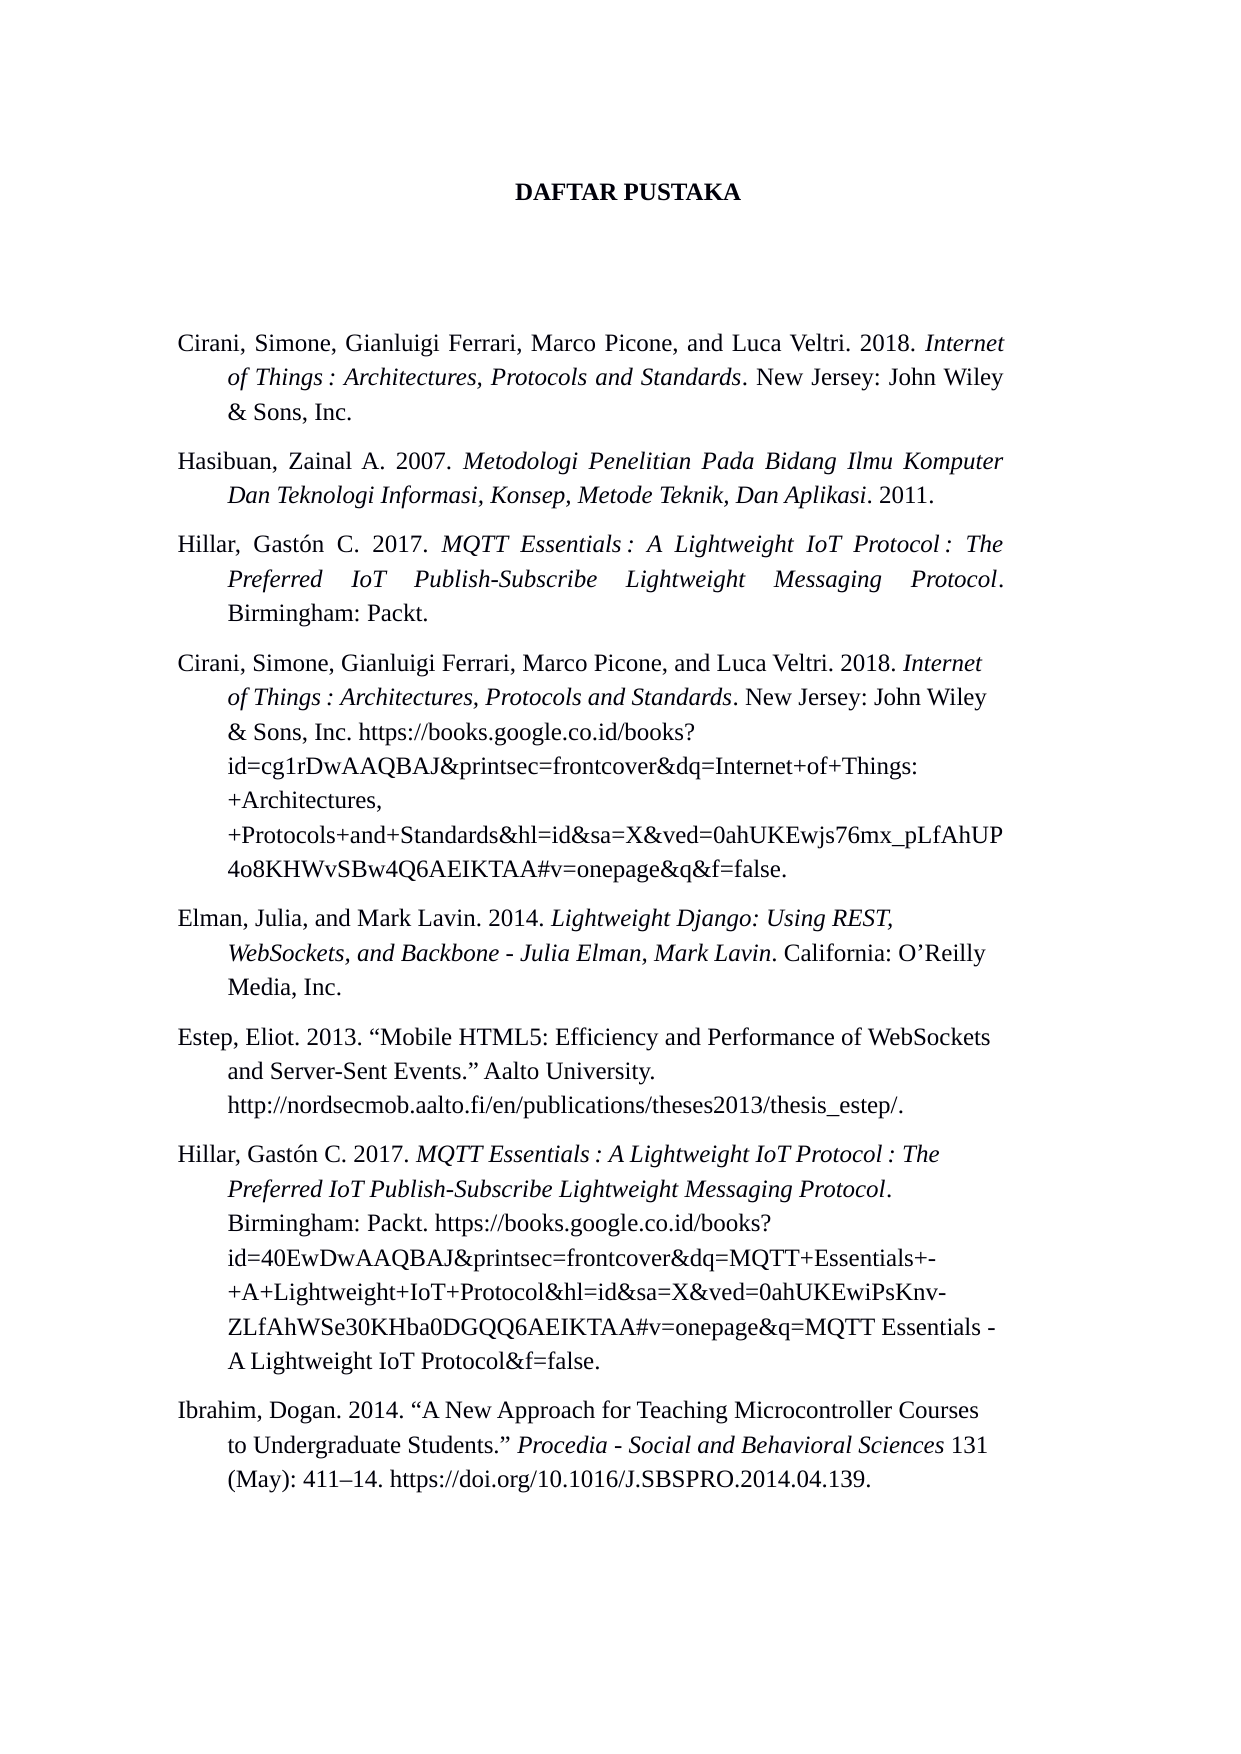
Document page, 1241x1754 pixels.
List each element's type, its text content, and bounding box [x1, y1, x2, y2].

text Ibrahim, Dogan. 2014. “A New Approach for Teaching Microcontroller Courses to Undergraduate Students.” Procedia - Social and Behavioral Sciences 131 (May): 411–14. https://doi.org/10.1016/J.SBSPRO.2014.04.139. [177, 1396, 1004, 1493]
text Hasibuan, Zainal A. 2007. Metodologi Penelitian Pada Bidang Ilmu Komputer Dan Teknologi Informasi, Konsep, Metode Teknik, Dan Aplikasi. 2011. [177, 446, 1004, 509]
text Cirani, Simone, Gianluigi Ferrari, Marco Picone, and Luca Veltri. 2018. Internet of Things : Architectures, Protocols and Standards. New Jersey: John Wiley & Sons, Inc. [177, 328, 1004, 426]
subtitle DAFTAR PUSTAKA [252, 177, 1004, 206]
text Cirani, Simone, Gianluigi Ferrari, Marco Picone, and Luca Veltri. 2018. Internet of Things : Architectures, Protocols and Standards. New Jersey: John Wiley & Sons, Inc. https://books.google.co.id/books?id=cg1rDwAAQBAJ&printsec=frontcover&dq=Internet+of+Things:+Architectures,+Protocols+and+Standards&hl=id&sa=X&ved=0ahUKEwjs76mx_pLfAhUP4o8KHWvSBw4Q6AEIKTAA#v=onepage&q&f=false. [177, 648, 1004, 883]
text Elman, Julia, and Mark Lavin. 2014. Lightweight Django: Using REST, WebSockets, and Backbone - Julia Elman, Mark Lavin. California: O’Reilly Media, Inc. [177, 903, 1004, 1001]
text Estep, Eliot. 2013. “Mobile HTML5: Efficiency and Performance of WebSockets and Server-Sent Events.” Aalto University. http://nordsecmob.aalto.fi/en/publications/theses2013/thesis_estep/. [177, 1022, 1004, 1119]
text Hillar, Gastón C. 2017. MQTT Essentials : A Lightweight IoT Protocol : The Preferred IoT Publish-Subscribe Lightweight Messaging Protocol. Birmingham: Packt. [177, 529, 1004, 627]
text Hillar, Gastón C. 2017. MQTT Essentials : A Lightweight IoT Protocol : The Preferred IoT Publish-Subscribe Lightweight Messaging Protocol. Birmingham: Packt. https://books.google.co.id/books?id=40EwDwAAQBAJ&printsec=frontcover&dq=MQTT+Essentials+-+A+Lightweight+IoT+Protocol&hl=id&sa=X&ved=0ahUKEwiPsKnv-ZLfAhWSe30KHba0DGQQ6AEIKTAA#v=onepage&q=MQTT Essentials - A Lightweight IoT Protocol&f=false. [177, 1139, 1004, 1375]
